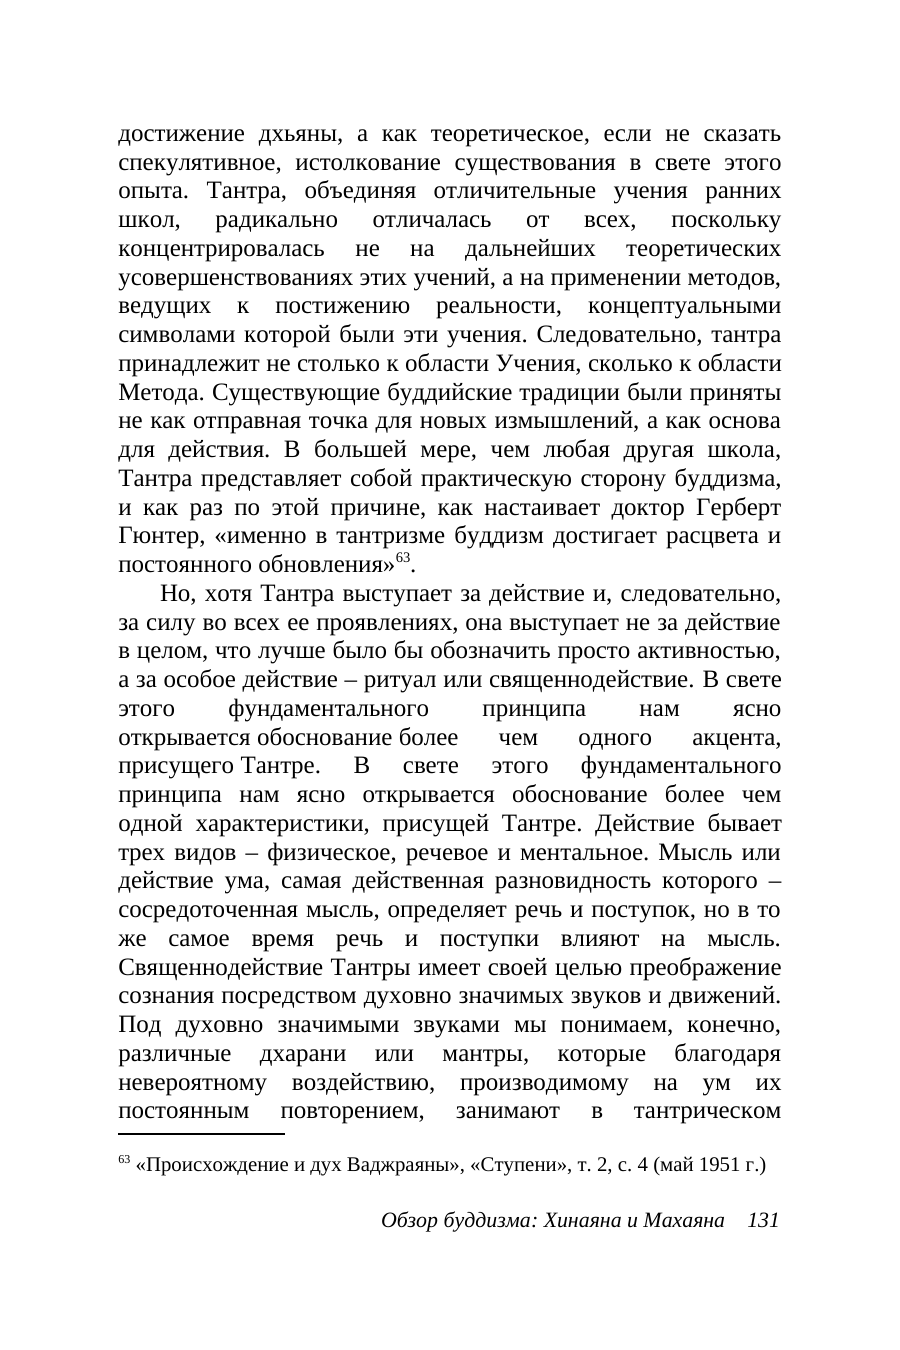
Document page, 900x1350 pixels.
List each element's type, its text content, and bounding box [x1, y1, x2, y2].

text достижение дхьяны, а как теоретическое, если не сказать спекулятивное, истолкование существования в свете этого опыта. Тантра, объединяя отличительные учения ранних школ, радикально отличалась от всех, поскольку концентрировалась не на дальнейших теоретических усовершенствованиях этих учений, а на применении методов, ведущих к постижению реальности, концептуальными символами которой были эти учения. Следовательно, тантра принадлежит не столько к области Учения, сколько к области Метода. Существующие буддийские традиции были приняты не как отправная точка для новых измышлений, а как основа для действия. В большей мере, чем любая другая школа, Тантра представляет собой практическую сторону буддизма, и как раз по этой причине, как настаивает доктор Герберт Гюнтер, «именно в тантризме буддизм достигает расцвета и постоянного обновления». [118, 118, 782, 578]
text Но, хотя Тантра выступает за действие и, следовательно, за силу во всех ее проявлениях, она выступает не за действие в целом, что лучше было бы обозначить просто активностью, а за особое действие – ритуал или священнодействие. В свете этого фундаментального принципа нам ясно открывается обоснование более чем одного акцента, присущего Тантре. В свете этого фундаментального принципа нам ясно открывается обоснование более чем одной характеристики, присущей Тантре. Действие бывает трех видов – физическое, речевое и ментальное. Мысль или действие ума, самая действенная разновидность которого – сосредоточенная мысль, определяет речь и поступок, но в то же самое время речь и поступки влияют на мысль. Священнодействие Тантры имеет своей целью преображение сознания посредством духовно значимых звуков и движений. Под духовно значимыми звуками мы понимаем, конечно, различные дхарани или мантры, которые благодаря невероятному воздействию, производимому на ум их постоянным повторением, занимают в тантрическом [118, 578, 782, 1124]
text «Происхождение и дух Ваджраяны», «Ступени», т. 2, с. 4 (май 1951 г.) [118, 1152, 782, 1176]
